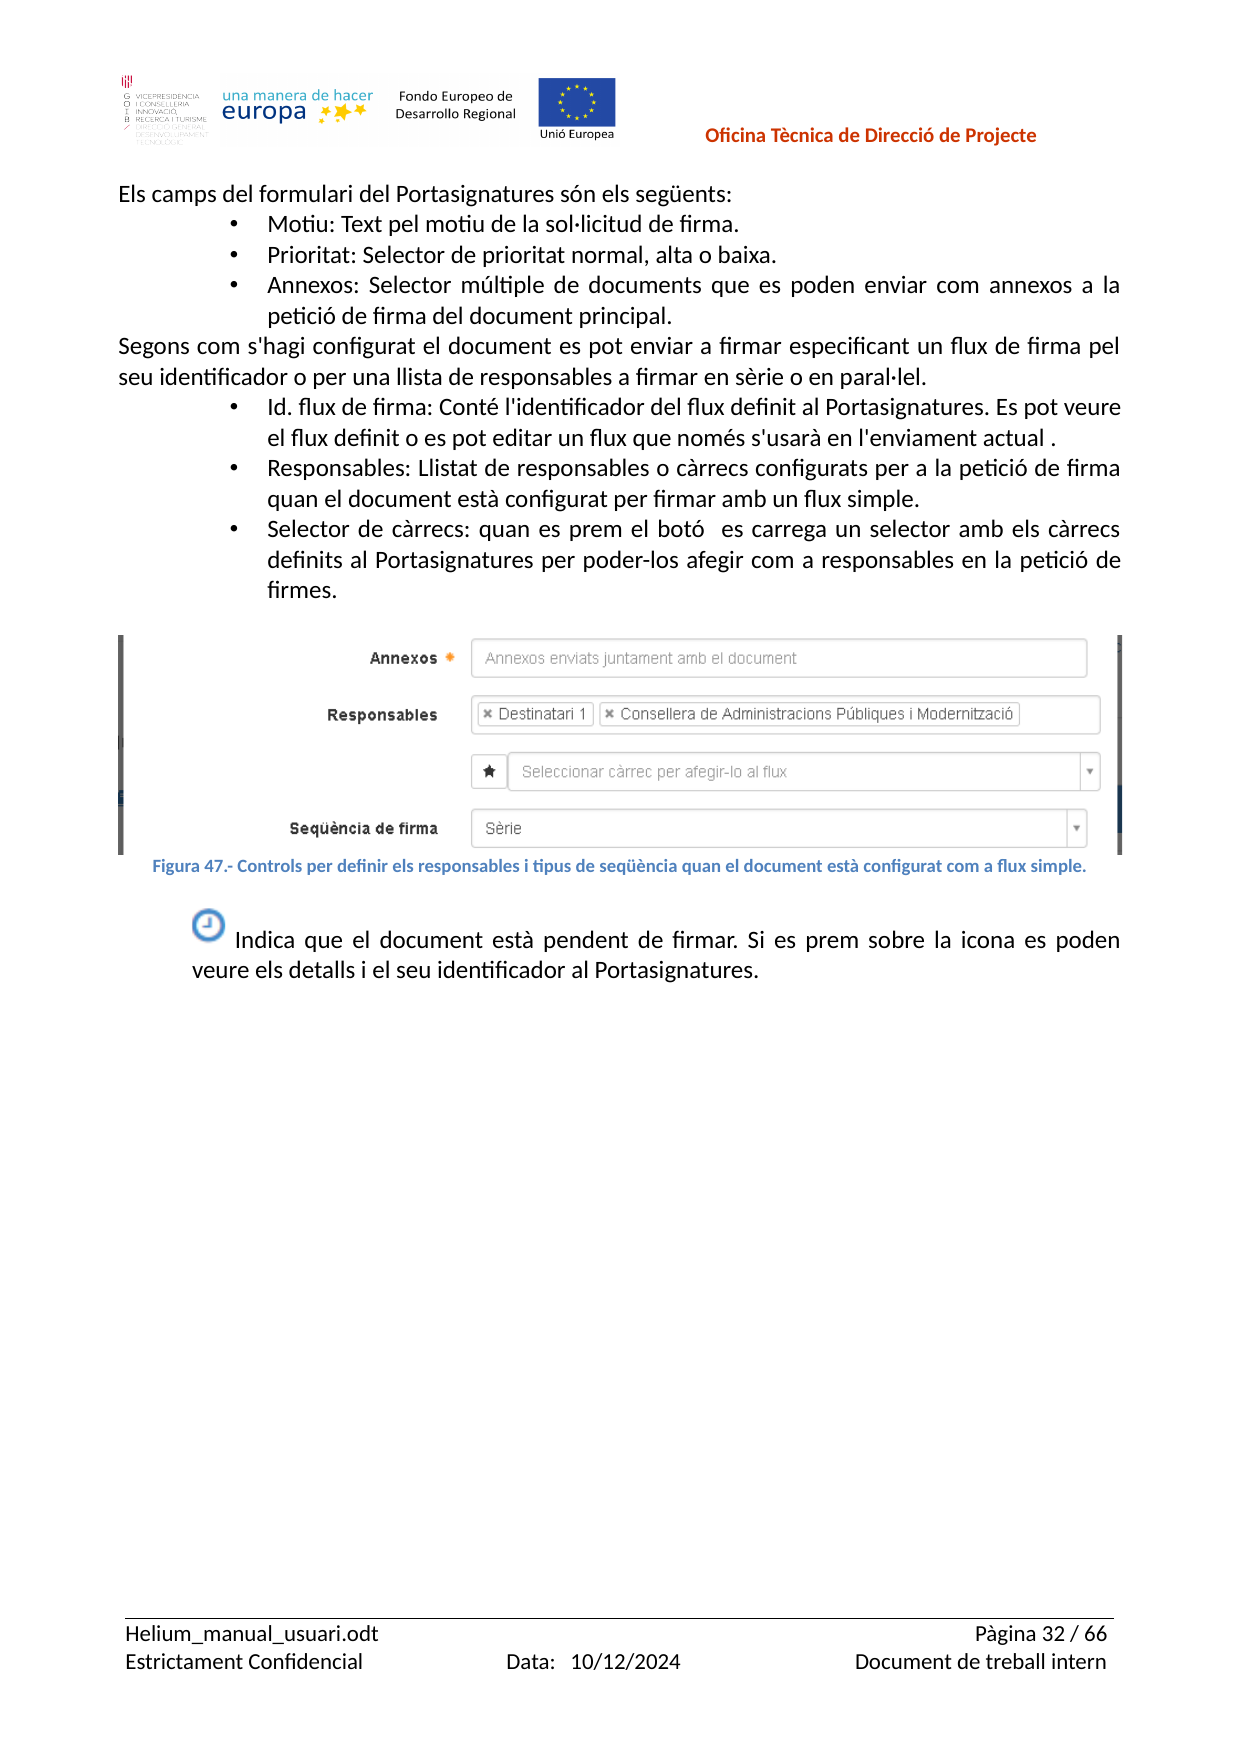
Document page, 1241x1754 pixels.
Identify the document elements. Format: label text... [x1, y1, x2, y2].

list Selector de càrrecs: quan es prem el botó es carrega un selector amb els càrrecs definits al Portasignatures per poder-los afegir com a responsables en la petició de firmes. [229, 513, 1122, 605]
list Annexos: Selector múltiple de documents que es poden enviar com annexos a la petició de firma del document principal. [229, 269, 1122, 330]
picture [118, 635, 1123, 855]
list Prioritat: Selector de prioritat normal, alta o baixa. [229, 239, 1122, 269]
text Figura 47.- Controls per definir els responsables i tipus de seqüència quan el document està configurat com a flux simple. [118, 855, 1122, 877]
list Id. flux de firma: Conté l'identificador del flux definit al Portasignatures. Es pot veure el flux definit o es pot editar un flux que només s'usarà en l'enviament actual . [229, 391, 1122, 452]
text Segons com s'hagi configurat el document es pot enviar a firmar especificant un flux de firma pel seu identificador o per una llista de responsables a firmar en sèrie o en paral·lel. [118, 330, 1122, 391]
text Els camps del formulari del Portasignatures són els següents: [118, 178, 1122, 208]
list Responsables: Llistat de responsables o càrrecs configurats per a la petició de firma quan el document està configurat per firmar amb un flux simple. [229, 452, 1122, 513]
picture [219, 73, 621, 147]
picture [191, 908, 226, 944]
picture [118, 73, 213, 147]
text Indica que el document està pendent de firmar. Si es prem sobre la icona es poden veure els detalls i el seu identificador al Portasignatures. [192, 908, 1122, 985]
list Motiu: Text pel motiu de la sol·licitud de firma. [229, 208, 1122, 239]
